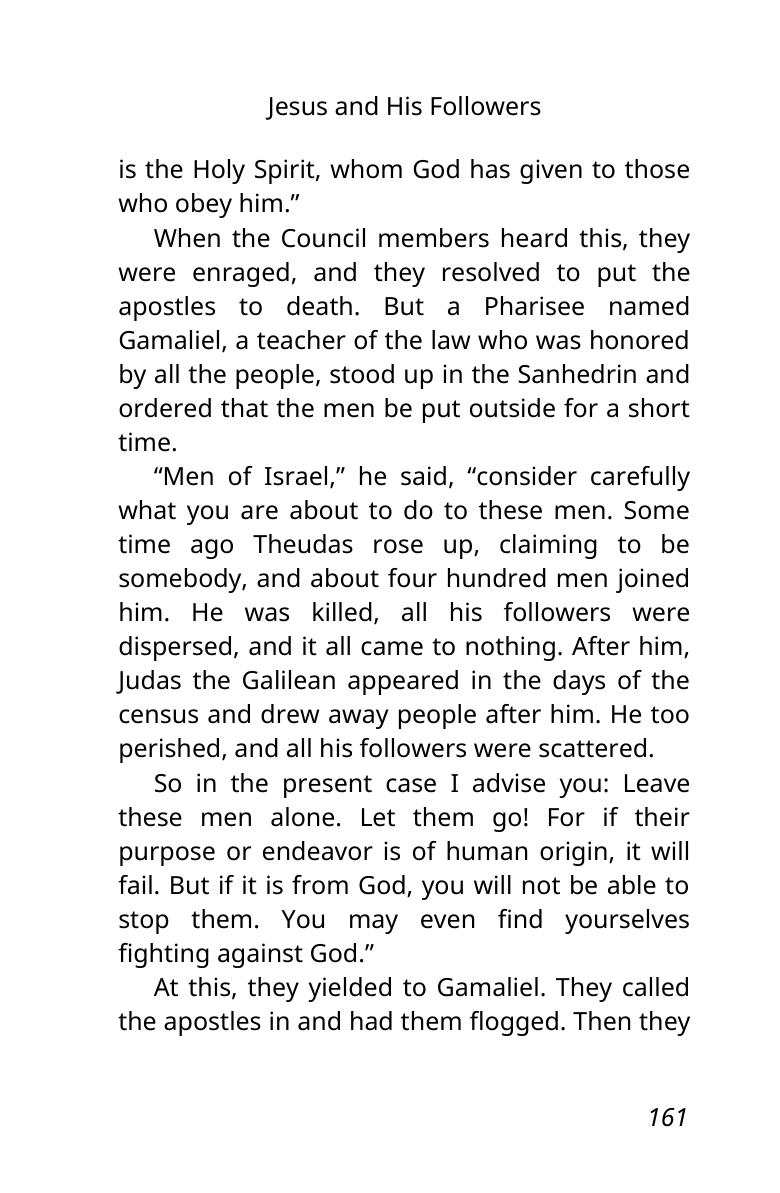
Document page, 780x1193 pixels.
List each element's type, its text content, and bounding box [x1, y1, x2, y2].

text is the Holy Spirit, whom God has given to those who obey him.” [118, 152, 691, 220]
text So in the present case I advise you: Leave these men alone. Let them go! For if their purpose or endeavor is of human origin, it will fail. But if it is from God, you will not be able to stop them. You may even find yourselves fighting against God.” [118, 765, 691, 969]
text At this, they yielded to Gamaliel. They called the apostles in and had them flogged. Then they [118, 969, 691, 1038]
text When the Council members heard this, they were enraged, and they resolved to put the apostles to death. But a Pharisee named Gamaliel, a teacher of the law who was honored by all the people, stood up in the Sanhedrin and ordered that the men be put outside for a short time. [118, 220, 691, 459]
text “Men of Israel,” he said, “consider carefully what you are about to do to these men. Some time ago Theudas rose up, claiming to be somebody, and about four hundred men joined him. He was killed, all his followers were dispersed, and it all came to nothing. After him, Judas the Galilean appeared in the days of the census and drew away people after him. He too perished, and all his followers were scattered. [118, 459, 691, 765]
